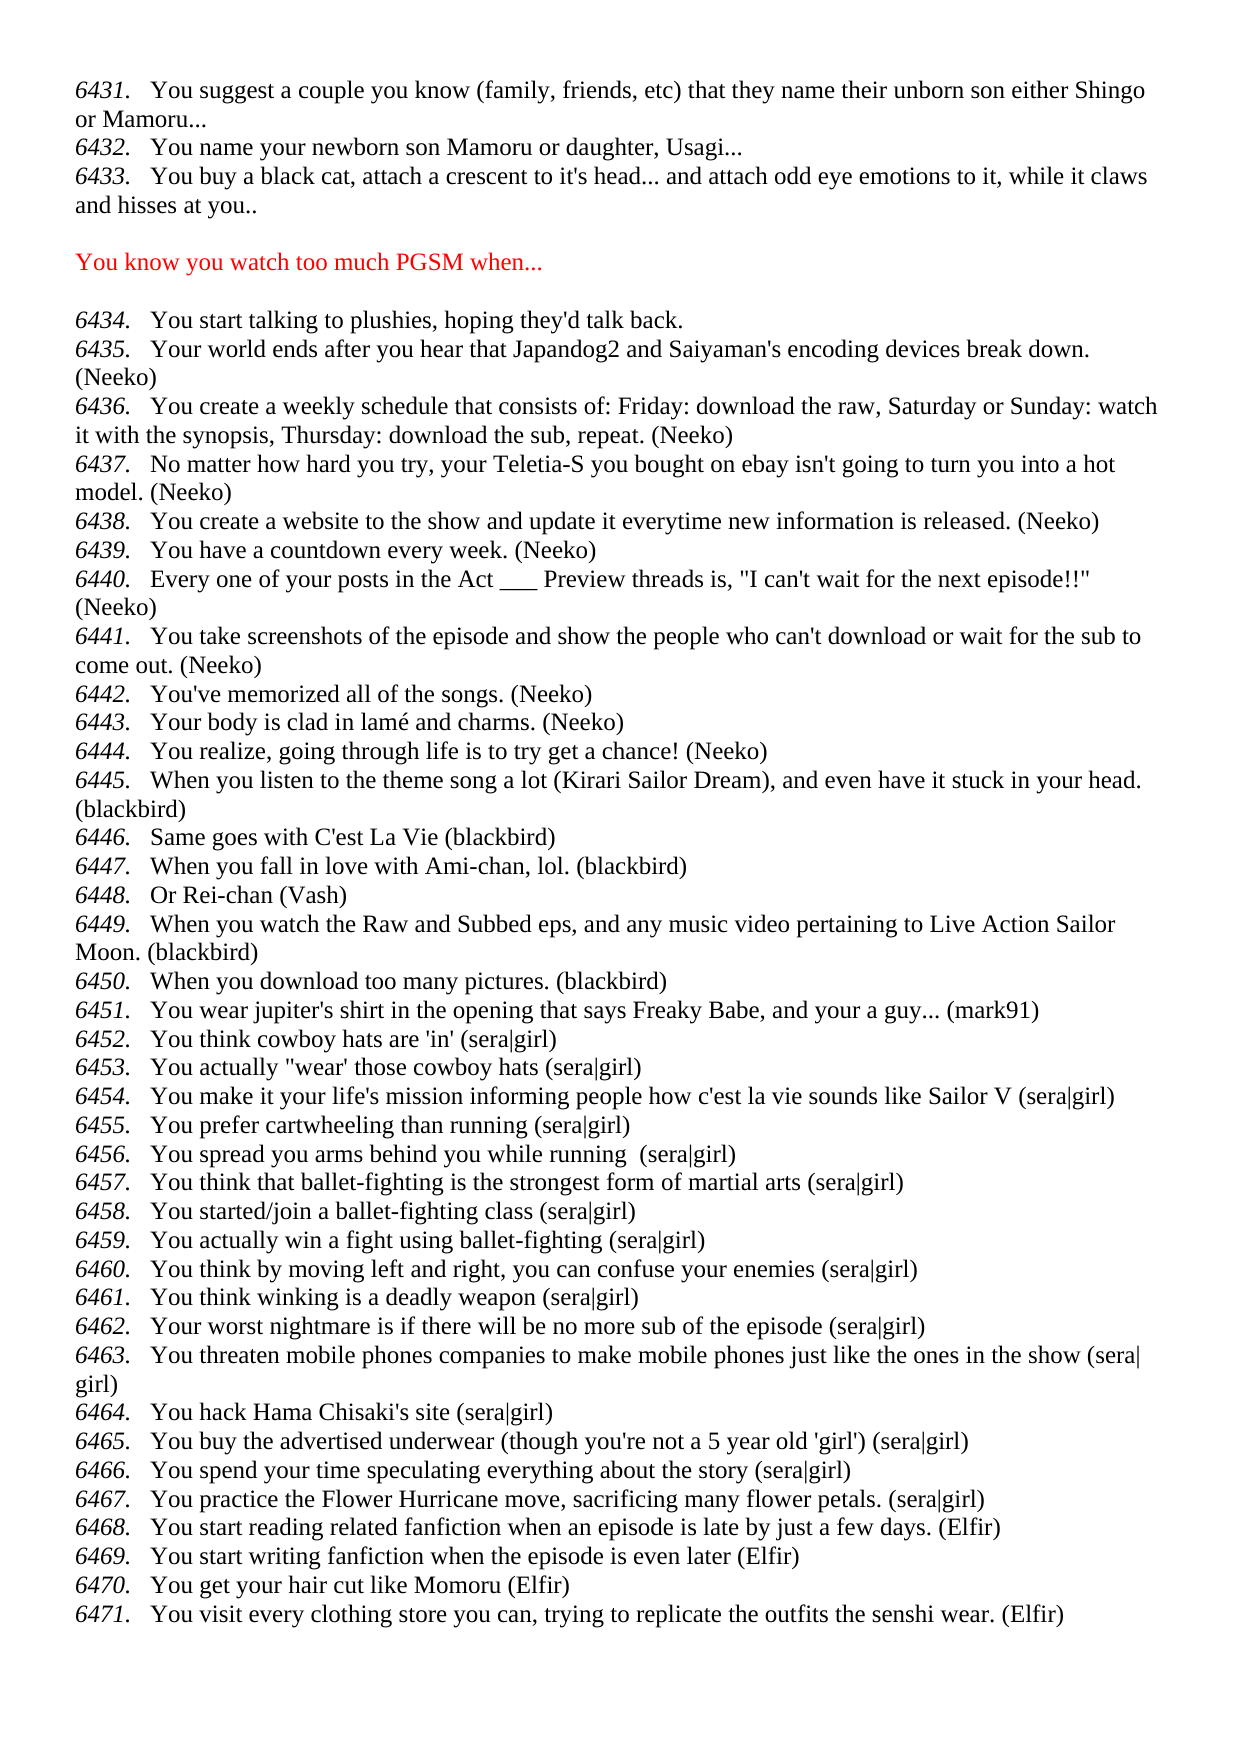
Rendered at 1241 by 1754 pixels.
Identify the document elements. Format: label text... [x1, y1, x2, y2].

list You take screenshots of the episode and show the people who can't download or wait for the sub to come out. (Neeko) [75, 621, 1165, 679]
list Same goes with C'est La Vie (blackbird) [75, 822, 1165, 851]
list When you download too many pictures. (blackbird) [75, 966, 1165, 995]
list You start writing fanfiction when the episode is even later (Elfir) [75, 1541, 1165, 1570]
list You prefer cartwheeling than running (sera|girl) [75, 1110, 1165, 1139]
list You actually "wear' those cowboy hats (sera|girl) [75, 1052, 1165, 1081]
list You hack Hama Chisaki's site (sera|girl) [75, 1397, 1165, 1426]
list Every one of your posts in the Act ___ Preview threads is, "I can't wait for the next episode!!" (Neeko) [75, 564, 1165, 621]
list You get your hair cut like Momoru (Elfir) [75, 1570, 1165, 1599]
list You spend your time speculating everything about the story (sera|girl) [75, 1455, 1165, 1484]
list When you watch the Raw and Subbed eps, and any music video pertaining to Live Action Sailor Moon. (blackbird) [75, 909, 1165, 966]
list You create a website to the show and update it everytime new information is released. (Neeko) [75, 506, 1165, 535]
list You have a countdown every week. (Neeko) [75, 535, 1165, 564]
list Your body is clad in lamé and charms. (Neeko) [75, 707, 1165, 736]
list You started/join a ballet-fighting class (sera|girl) [75, 1196, 1165, 1225]
list You suggest a couple you know (family, friends, etc) that they name their unborn son either Shingo or Mamoru... [75, 75, 1165, 132]
list You think cowboy hats are 'in' (sera|girl) [75, 1024, 1165, 1052]
list You've memorized all of the songs. (Neeko) [75, 679, 1165, 707]
list You start talking to plushies, hoping they'd talk back. [75, 305, 1165, 334]
list No matter how hard you try, your Teletia-S you bought on ebay isn't going to turn you into a hot model. (Neeko) [75, 449, 1165, 506]
list You think winking is a deadly weapon (sera|girl) [75, 1282, 1165, 1311]
list You threaten mobile phones companies to make mobile phones just like the ones in the show (sera|girl) [75, 1340, 1165, 1397]
list When you listen to the theme song a lot (Kirari Sailor Dream), and even have it stuck in your head. (blackbird) [75, 765, 1165, 822]
list You practice the Flower Hurricane move, sacrificing many flower petals. (sera|girl) [75, 1484, 1165, 1512]
list When you fall in love with Ami-chan, lol. (blackbird) [75, 851, 1165, 880]
list You start reading related fanfiction when an episode is late by just a few days. (Elfir) [75, 1512, 1165, 1541]
list You think by moving left and right, you can confuse your enemies (sera|girl) [75, 1254, 1165, 1282]
list You make it your life's mission informing people how c'est la vie sounds like Sailor V (sera|girl) [75, 1081, 1165, 1110]
list You realize, going through life is to try get a chance! (Neeko) [75, 736, 1165, 765]
list You buy a black cat, attach a crescent to it's head... and attach odd eye emotions to it, while it claws and hisses at you.. [75, 161, 1165, 219]
list You actually win a fight using ballet-fighting (sera|girl) [75, 1225, 1165, 1254]
list You think that ballet-fighting is the strongest form of martial arts (sera|girl) [75, 1167, 1165, 1196]
text You know you watch too much PGSM when... [75, 247, 1165, 276]
list You buy the advertised underwear (though you're not a 5 year old 'girl') (sera|girl) [75, 1426, 1165, 1455]
list Or Rei-chan (Vash) [75, 880, 1165, 909]
list Your worst nightmare is if there will be no more sub of the episode (sera|girl) [75, 1311, 1165, 1340]
list You create a weekly schedule that consists of: Friday: download the raw, Saturday or Sunday: watch it with the synopsis, Thursday: download the sub, repeat. (Neeko) [75, 391, 1165, 449]
list Your world ends after you hear that Japandog2 and Saiyaman's encoding devices break down. (Neeko) [75, 334, 1165, 391]
list You name your newborn son Mamoru or daughter, Usagi... [75, 132, 1165, 161]
list You wear jupiter's shirt in the opening that says Freaky Babe, and your a guy... (mark91) [75, 995, 1165, 1024]
list You spread you arms behind you while running (sera|girl) [75, 1139, 1165, 1167]
list You visit every clothing store you can, trying to replicate the outfits the senshi wear. (Elfir) [75, 1599, 1165, 1627]
